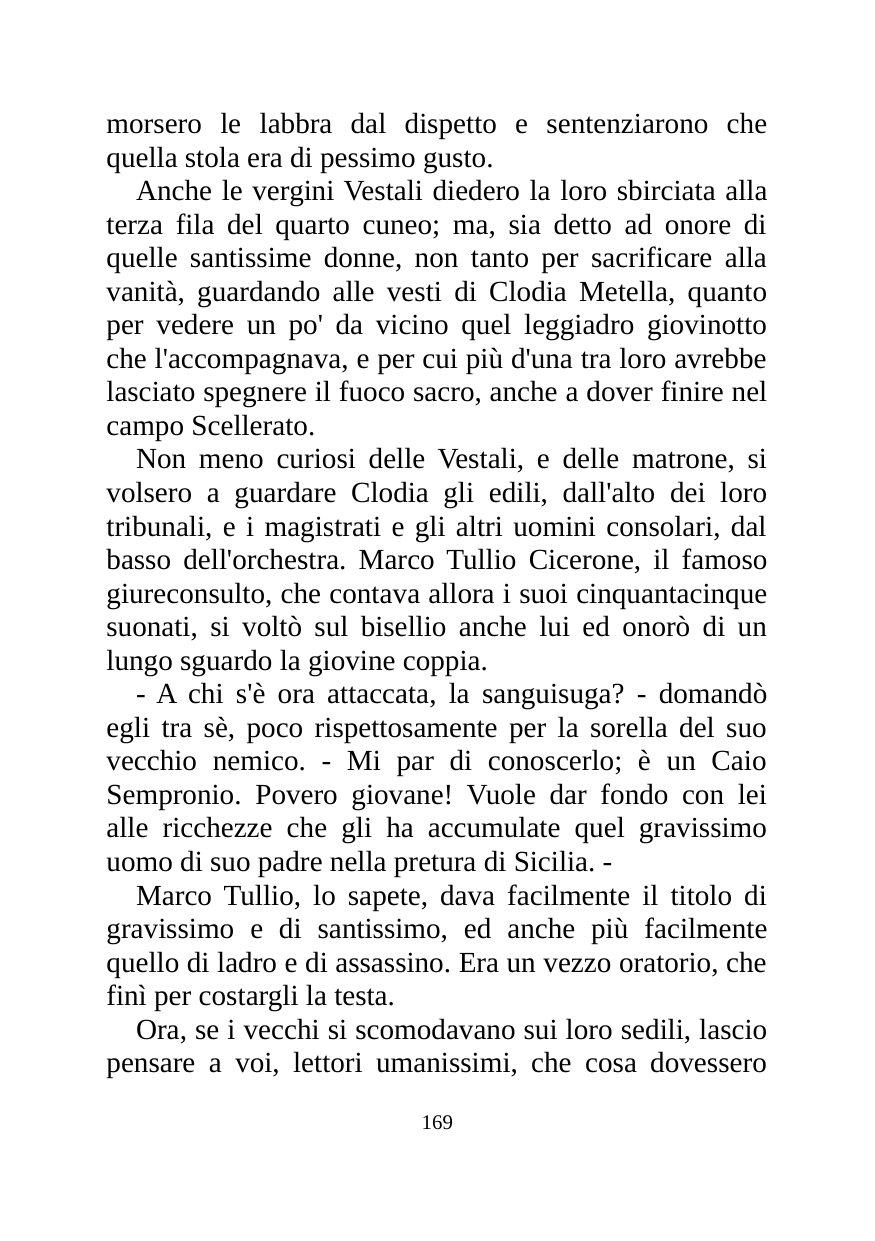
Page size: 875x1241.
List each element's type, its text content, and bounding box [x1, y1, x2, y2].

text Non meno curiosi delle Vestali, e delle matrone, si volsero a guardare Clodia gli edili, dall'alto dei loro tribunali, e i magistrati e gli altri uomini consolari, dal basso dell'orchestra. Marco Tullio Cicerone, il famoso giureconsulto, che contava allora i suoi cinquantacinque suonati, si voltò sul bisellio anche lui ed onorò di un lungo sguardo la giovine coppia. [106, 442, 768, 676]
text Marco Tullio, lo sapete, dava facilmente il titolo di gravissimo e di santissimo, ed anche più facilmente quello di ladro e di assassino. Era un vezzo oratorio, che finì per costargli la testa. [106, 878, 768, 1012]
text morsero le labbra dal dispetto e sentenziarono che quella stola era di pessimo gusto. [106, 106, 768, 173]
text - A chi s'è ora attaccata, la sanguisuga? - domandò egli tra sè, poco rispettosamente per la sorella del suo vecchio nemico. - Mi par di conoscerlo; è un Caio Sempronio. Povero giovane! Vuole dar fondo con lei alle ricchezze che gli ha accumulate quel gravissimo uomo di suo padre nella pretura di Sicilia. - [106, 676, 768, 878]
text Ora, se i vecchi si scomodavano sui loro sedili, lascio pensare a voi, lettori umanissimi, che cosa dovessero [106, 1012, 768, 1079]
text Anche le vergini Vestali diedero la loro sbirciata alla terza fila del quarto cuneo; ma, sia detto ad onore di quelle santissime donne, non tanto per sacrificare alla vanità, guardando alle vesti di Clodia Metella, quanto per vedere un po' da vicino quel leggiadro giovinotto che l'accompagnava, e per cui più d'una tra loro avrebbe lasciato spegnere il fuoco sacro, anche a dover finire nel campo Scellerato. [106, 173, 768, 442]
